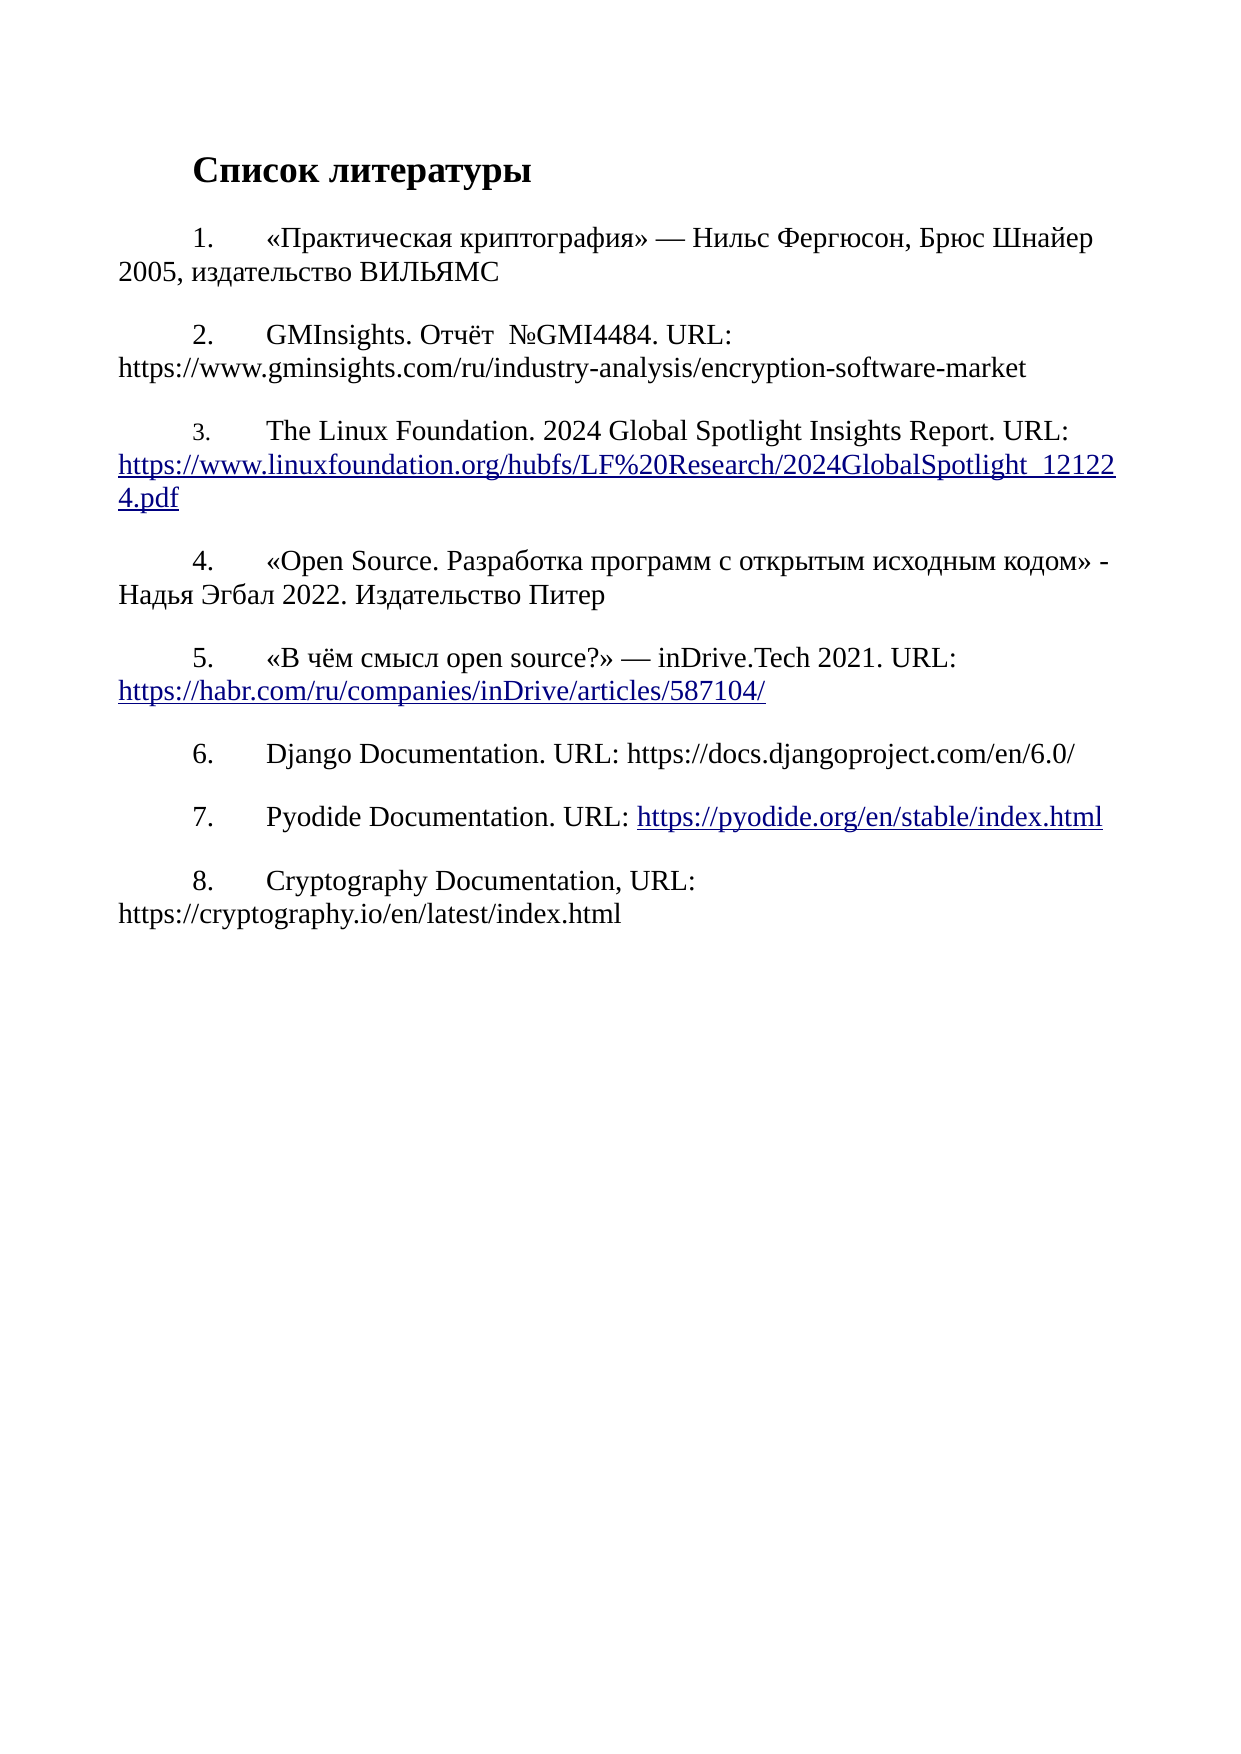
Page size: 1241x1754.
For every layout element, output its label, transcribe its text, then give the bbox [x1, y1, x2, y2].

subtitle Список литературы [118, 148, 1122, 191]
list Cryptography Documentation, URL: https://cryptography.io/en/latest/index.html [118, 863, 1122, 930]
list The Linux Foundation. 2024 Global Spotlight Insights Report. URL: https://www.linuxfoundation.org/hubfs/LF%20Research/2024GlobalSpotlight_121224.pdf [118, 413, 1122, 514]
list GMInsights. Отчёт №GMI4484. URL: https://www.gminsights.com/ru/industry-analysis/encryption-software-market [118, 317, 1122, 384]
list Pyodide Documentation. URL: https://pyodide.org/en/stable/index.html [118, 799, 1122, 833]
list «Практическая криптография» — Нильс Фергюсон, Брюс Шнайер 2005, издательство ВИЛЬЯМС [118, 220, 1122, 287]
list «Open Source. Разработка программ с открытым исходным кодом» - Надья Эгбал 2022. Издательство Питер [118, 543, 1122, 611]
list Django Documentation. URL: https://docs.djangoproject.com/en/6.0/ [118, 737, 1122, 770]
list «В чём смысл open source?» — inDrive.Tech 2021. URL: https://habr.com/ru/companies/inDrive/articles/587104/ [118, 640, 1122, 707]
